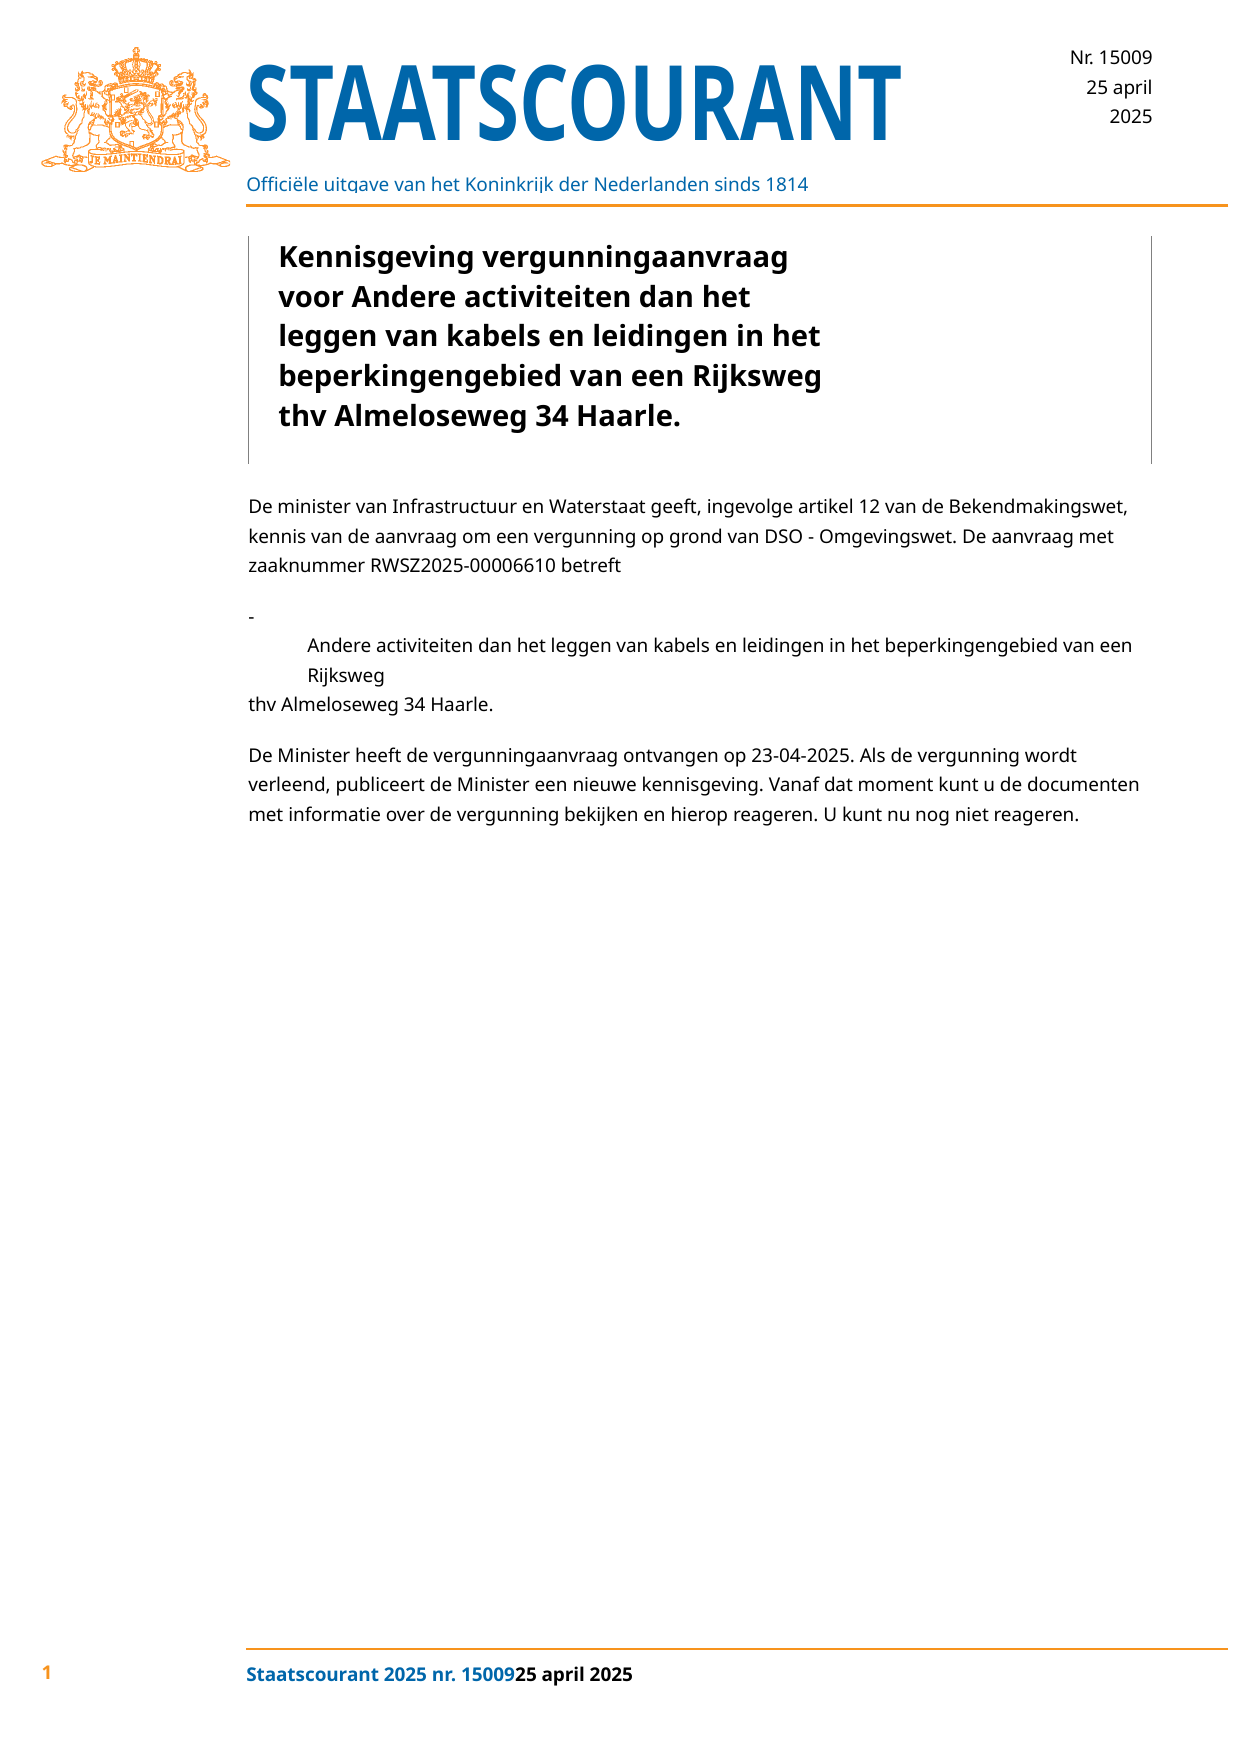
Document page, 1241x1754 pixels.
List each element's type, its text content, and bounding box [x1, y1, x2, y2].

list Andere activiteiten dan het leggen van kabels en leidingen in het beperkingengebied van een Rijksweg [248, 632, 1152, 688]
text thv Almeloseweg 34 Haarle. [248, 692, 1152, 717]
text De Minister heeft de vergunningaanvraag ontvangen op 23-04-2025. Als de vergunning wordt verleend, publiceert de Minister een nieuwe kennisgeving. Vanaf dat moment kunt u de documenten met informatie over de vergunning bekijken en hierop reageren. U kunt nu nog niet reageren. [248, 742, 1152, 827]
picture [912, 236, 1090, 414]
table_header [1090, 236, 1151, 413]
table_header [850, 236, 912, 413]
table_header [850, 414, 1151, 464]
table_header Kennisgeving vergunningaanvraag voor Andere activiteiten dan het leggen van kabels en leidingen in het beperkingengebied van een Rijksweg thv Almeloseweg 34 Haarle. [249, 236, 850, 464]
text De minister van Infrastructuur en Waterstaat geeft, ingevolge artikel 12 van de Bekendmakingswet, kennis van de aanvraag om een vergunning op grond van DSO - Omgevingswet. De aanvraag met zaaknummer RWSZ2025-00006610 betreft [248, 493, 1152, 578]
picture [41, 47, 231, 172]
